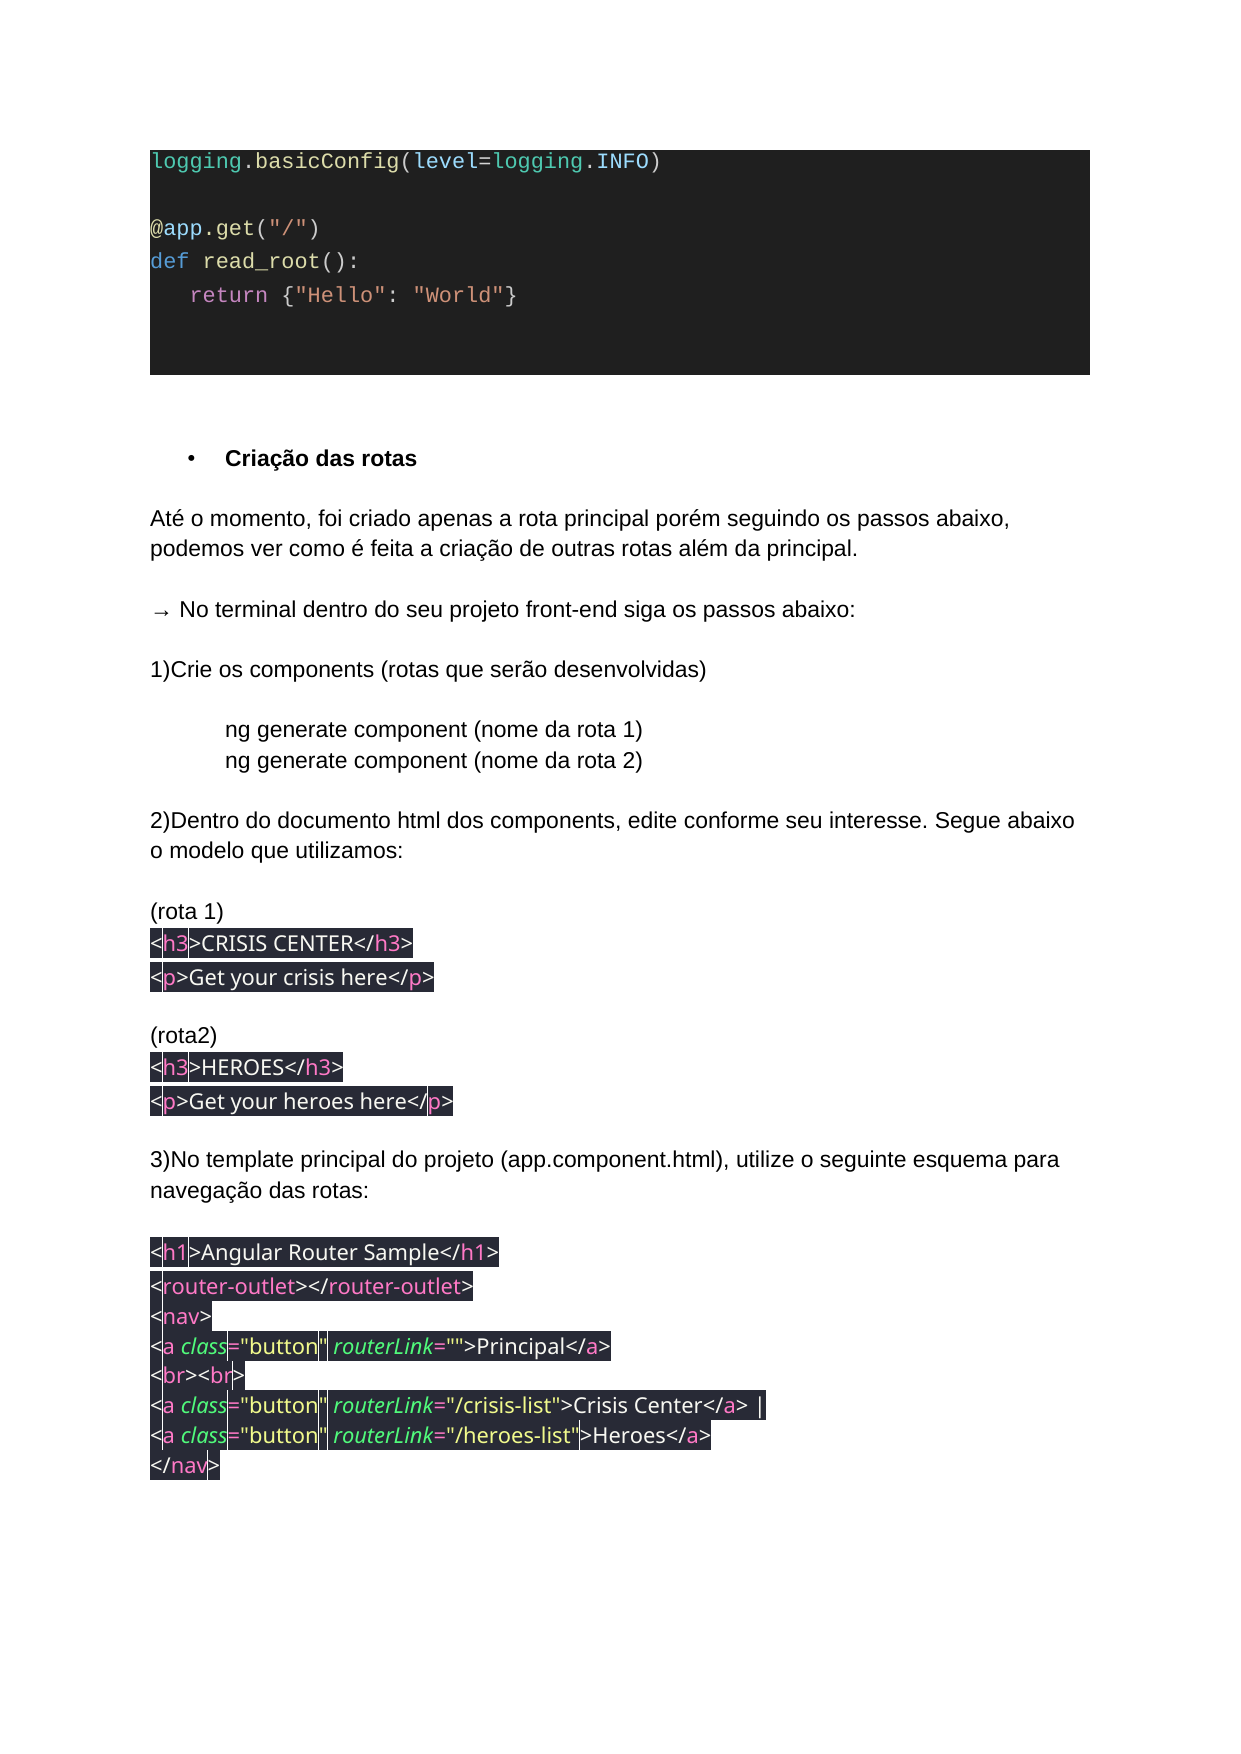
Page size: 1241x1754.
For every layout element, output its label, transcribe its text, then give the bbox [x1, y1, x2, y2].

text (rota 1) [150, 898, 1090, 924]
text <h3>HEROES</h3> [150, 1052, 1090, 1082]
text ng generate component (nome da rota 1) [150, 716, 1090, 743]
text (rota2) [150, 1022, 1090, 1048]
text <h1>Angular Router Sample</h1> [150, 1237, 1090, 1267]
text <router-outlet></router-outlet> [150, 1271, 1090, 1301]
text Até o momento, foi criado apenas a rota principal porém seguindo os passos abaixo, podemos ver como é feita a criação de outras rotas além da principal. [150, 505, 1090, 561]
text <br><br> [150, 1361, 1090, 1390]
text <p>Get your crisis here</p> [150, 962, 1090, 992]
text <a class="button" routerLink="">Principal</a> [150, 1331, 1090, 1361]
list Criação das rotas [187, 444, 1090, 471]
text <h3>CRISIS CENTER</h3> [150, 928, 1090, 958]
text @app.get("/") [150, 217, 1090, 242]
text <a class="button" routerLink="/crisis-list">Crisis Center</a> | [150, 1390, 1090, 1420]
text ng generate component (nome da rota 2) [150, 747, 1090, 773]
text logging.basicConfig(level=logging.INFO) [150, 150, 1090, 175]
text 3)No template principal do projeto (app.component.html), utilize o seguinte esquema para navegação das rotas: [150, 1146, 1090, 1203]
text <a class="button" routerLink="/heroes-list">Heroes</a> [150, 1420, 1090, 1450]
text return {"Hello": "World"} [150, 284, 1090, 308]
text </nav> [150, 1450, 1090, 1480]
text def read_root(): [150, 250, 1090, 275]
text <nav> [150, 1301, 1090, 1331]
text 2)Dentro do documento html dos components, edite conforme seu interesse. Segue abaixo o modelo que utilizamos: [150, 807, 1090, 863]
text 1)Crie os components (rotas que serão desenvolvidas) [150, 656, 1090, 682]
text → No terminal dentro do seu projeto front-end siga os passos abaixo: [150, 596, 1090, 622]
text <p>Get your heroes here</p> [150, 1086, 1090, 1116]
